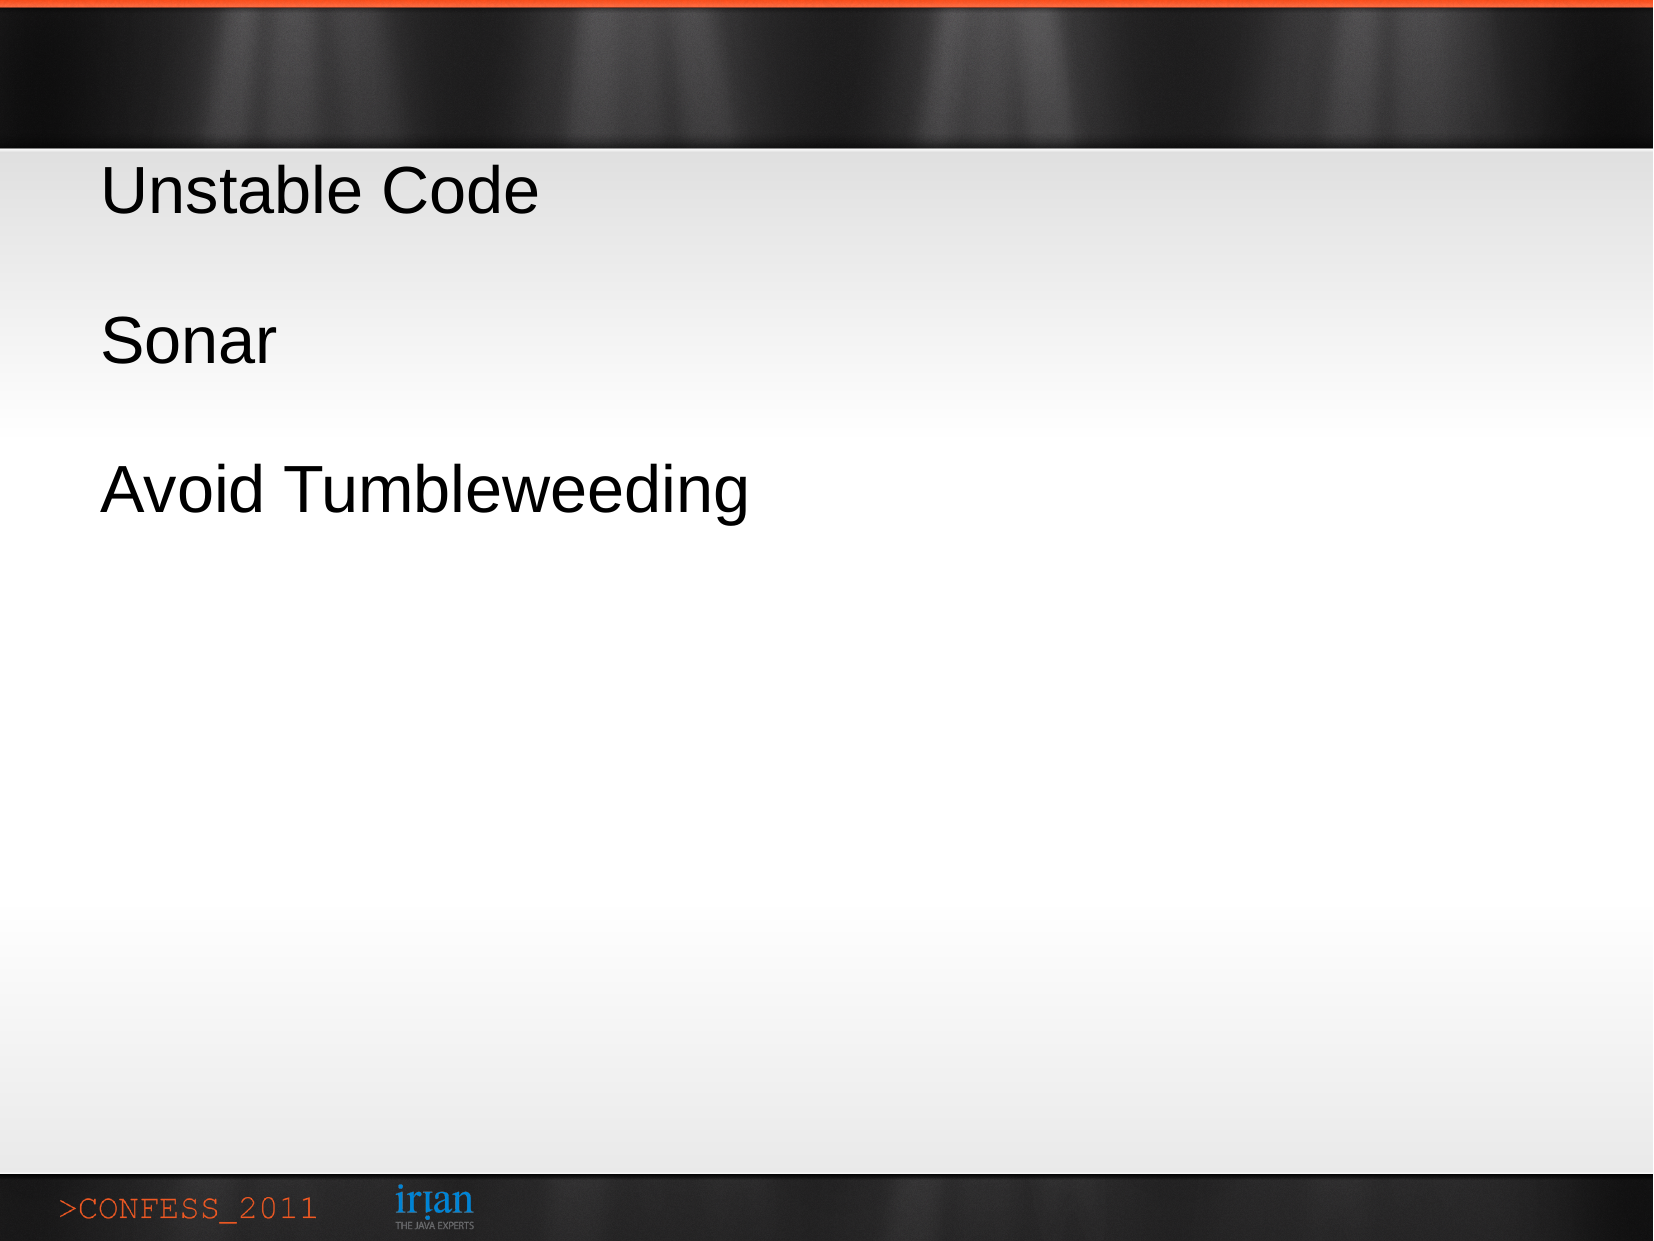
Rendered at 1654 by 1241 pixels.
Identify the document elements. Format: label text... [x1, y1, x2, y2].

picture [0, 0, 1653, 1241]
subtitle Unstable Code Sonar Avoid Tumbleweeding [100, 6, 1588, 1125]
